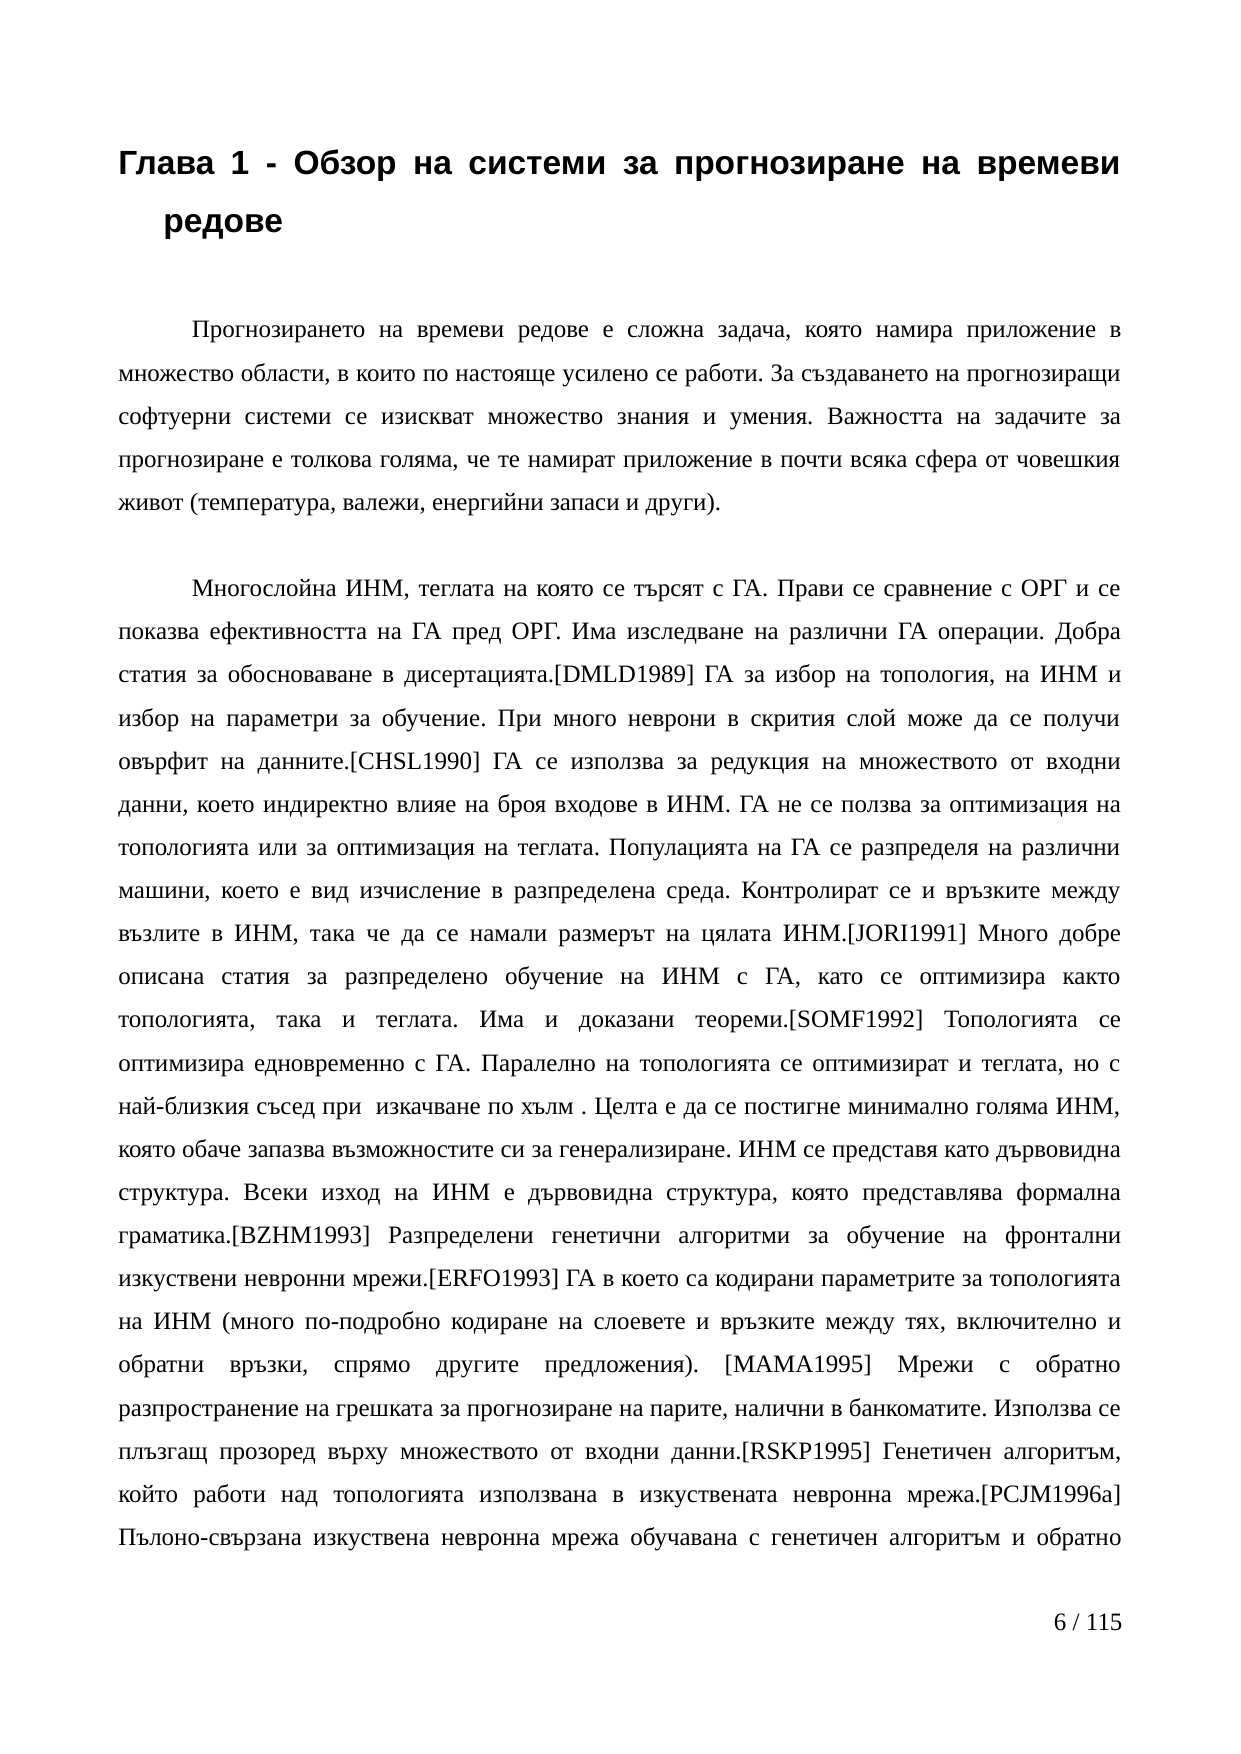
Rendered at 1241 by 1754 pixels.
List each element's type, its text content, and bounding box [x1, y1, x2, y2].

text Многослойна ИНМ, теглата на която се търсят с ГА. Прави се сравнение с ОРГ и се показва ефективността на ГА пред ОРГ. Има изследване на различни ГА операции. Добра статия за обосноваване в дисертацията.[DMLD1989] ГА за избор на топология, на ИНМ и избор на параметри за обучение. При много неврони в скрития слой може да се получи овърфит на данните.[CHSL1990] ГА се използва за редукция на множеството от входни данни, което индиректно влияе на броя входове в ИНМ. ГА не се ползва за оптимизация на топологията или за оптимизация на теглата. Популацията на ГА се разпределя на различни машини, което е вид изчисление в разпределена среда. Контролират се и връзките между възлите в ИНМ, така че да се намали размерът на цялата ИНМ.[JORI1991] Много добре описана статия за разпределено обучение на ИНМ с ГА, като се оптимизира както топологията, така и теглата. Има и доказани теореми.[SOMF1992] Топологията се оптимизира едновременно с ГА. Паралелно на топологията се оптимизират и теглата, но с най-близкия съсед при изкачване по хълм . Целта е да се постигне минимално голяма ИНМ, която обаче запазва възможностите си за генерализиране. ИНМ се представя като дървовидна структура. Всеки изход на ИНМ е дървовидна структура, която представлява формална граматика.[BZHM1993] Разпределени генетични алгоритми за обучение на фронтални изкуствени невронни мрежи.[ERFO1993] ГА в което са кодирани параметрите за топологията на ИНМ (много по-подробно кодиране на слоевете и връзките между тях, включително и обратни връзки, спрямо другите предложения). [MAMA1995] Мрежи с обратно разпространение на грешката за прогнозиране на парите, налични в банкоматите. Използва се плъзгащ прозоред върху множеството от входни данни.[RSKP1995] Генетичен алгоритъм, който работи над топологията използвана в изкуствената невронна мрежа.[PCJM1996a] Пълоно-свързана изкуствена невронна мрежа обучавана с генетичен алгоритъм и обратно [118, 573, 1122, 1551]
text Прогнозирането на времеви редове е сложна задача, която намира приложение в множество области, в които по настояще усилено се работи. За създаването на прогнозиращи софтуерни системи се изискват множество знания и умения. Важността на задачите за прогнозиране е толкова голяма, че те намират приложение в почти всяка сфера от човешкия живот (температура, валежи, енергийни запаси и други). [118, 314, 1122, 516]
subtitle Глава 1 - Обзор на системи за прогнозиране на времеви редове [118, 143, 1122, 240]
